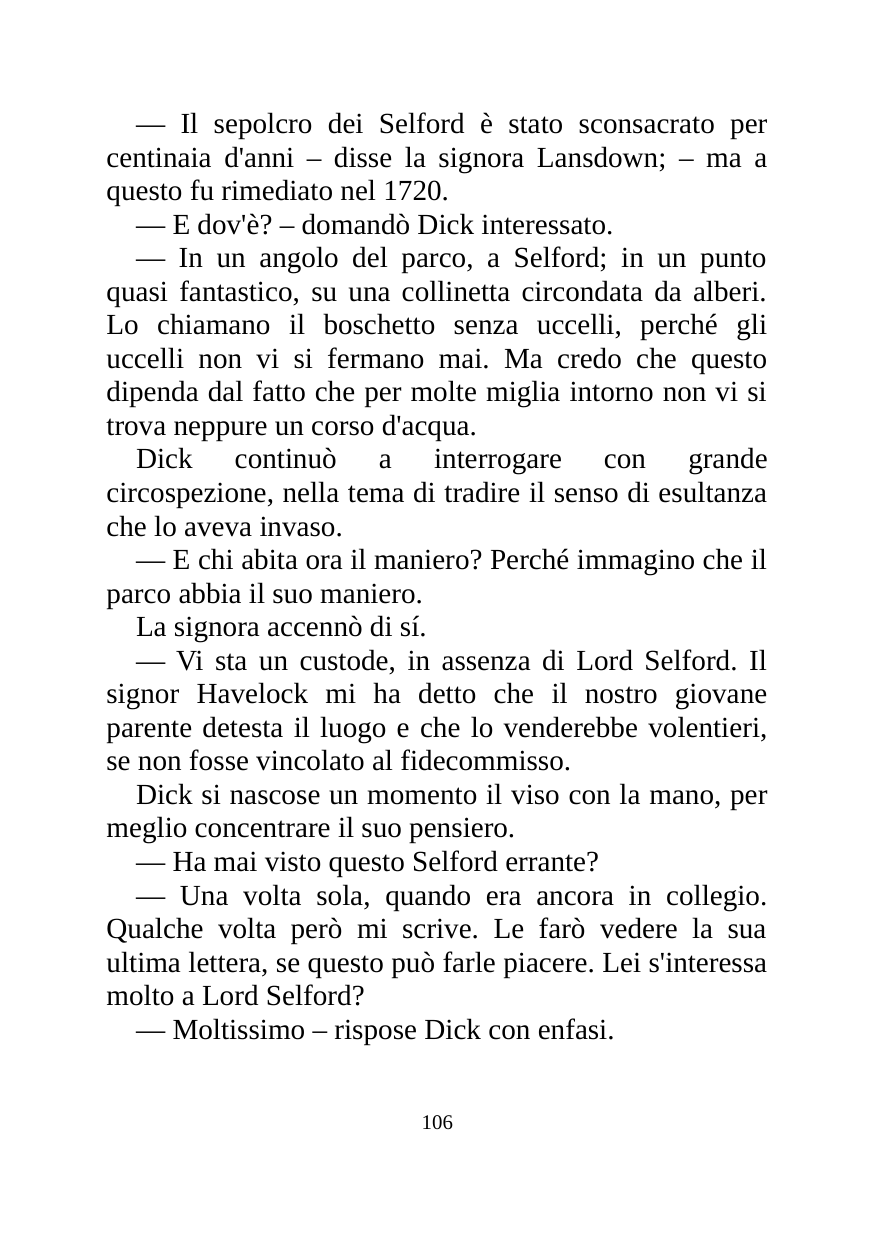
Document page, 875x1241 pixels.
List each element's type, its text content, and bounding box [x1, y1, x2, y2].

text — Vi sta un custode, in assenza di Lord Selford. Il signor Havelock mi ha detto che il nostro giovane parente detesta il luogo e che lo venderebbe volentieri, se non fosse vincolato al fidecommisso. [106, 643, 768, 777]
text La signora accennò di sí. [106, 609, 768, 643]
text Dick si nascose un momento il viso con la mano, per meglio concentrare il suo pensiero. [106, 777, 768, 844]
text — Il sepolcro dei Selford è stato sconsacrato per centinaia d'anni – disse la signora Lansdown; – ma a questo fu rimediato nel 1720. [106, 106, 768, 207]
text Dick continuò a interrogare con grande circospezione, nella tema di tradire il senso di esultanza che lo aveva invaso. [106, 442, 768, 542]
text — E chi abita ora il maniero? Perché immagino che il parco abbia il suo maniero. [106, 542, 768, 609]
text — Moltissimo – rispose Dick con enfasi. [106, 1012, 768, 1045]
text — Una volta sola, quando era ancora in collegio. Qualche volta però mi scrive. Le farò vedere la sua ultima lettera, se questo può farle piacere. Lei s'interessa molto a Lord Selford? [106, 878, 768, 1012]
text — In un angolo del parco, a Selford; in un punto quasi fantastico, su una collinetta circondata da alberi. Lo chiamano il boschetto senza uccelli, perché gli uccelli non vi si fermano mai. Ma credo che questo dipenda dal fatto che per molte miglia intorno non vi si trova neppure un corso d'acqua. [106, 240, 768, 442]
text — E dov'è? – domandò Dick interessato. [106, 207, 768, 240]
text — Ha mai visto questo Selford errante? [106, 844, 768, 878]
